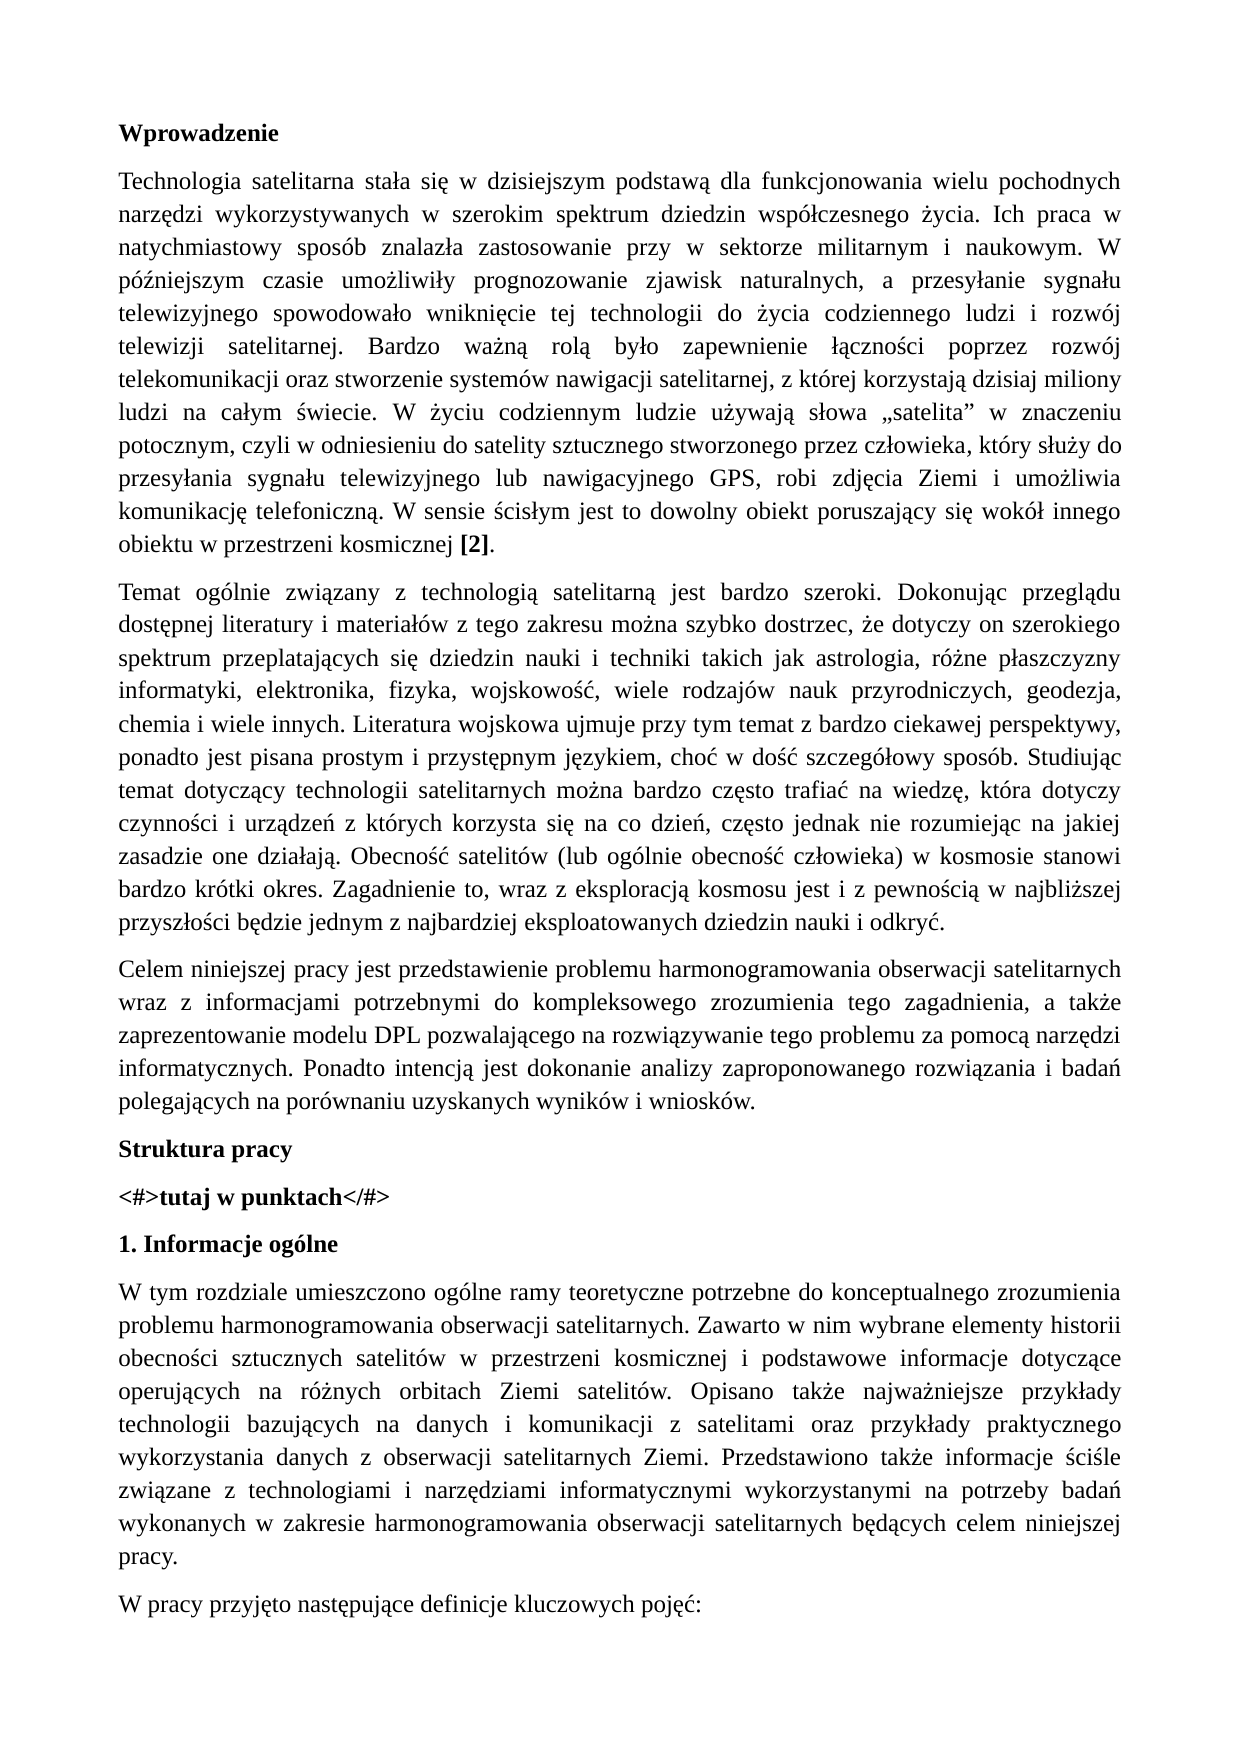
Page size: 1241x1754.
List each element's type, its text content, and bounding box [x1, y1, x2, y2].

text <#>tutaj w punktach</#> [118, 1182, 1122, 1210]
text W pracy przyjęto następujące definicje kluczowych pojęć: [118, 1589, 1122, 1617]
text Struktura pracy [118, 1134, 1122, 1163]
text Celem niniejszej pracy jest przedstawienie problemu harmonogramowania obserwacji satelitarnych wraz z informacjami potrzebnymi do kompleksowego zrozumienia tego zagadnienia, a także zaprezentowanie modelu DPL pozwalającego na rozwiązywanie tego problemu za pomocą narzędzi informatycznych. Ponadto intencją jest dokonanie analizy zaproponowanego rozwiązania i badań polegających na porównaniu uzyskanych wyników i wniosków. [118, 954, 1122, 1115]
text Technologia satelitarna stała się w dzisiejszym podstawą dla funkcjonowania wielu pochodnych narzędzi wykorzystywanych w szerokim spektrum dziedzin współczesnego życia. Ich praca w natychmiastowy sposób znalazła zastosowanie przy w sektorze militarnym i naukowym. W późniejszym czasie umożliwiły prognozowanie zjawisk naturalnych, a przesyłanie sygnału telewizyjnego spowodowało wniknięcie tej technologii do życia codziennego ludzi i rozwój telewizji satelitarnej. Bardzo ważną rolą było zapewnienie łączności poprzez rozwój telekomunikacji oraz stworzenie systemów nawigacji satelitarnej, z której korzystają dzisiaj miliony ludzi na całym świecie. W życiu codziennym ludzie używają słowa „satelita” w znaczeniu potocznym, czyli w odniesieniu do satelity sztucznego stworzonego przez człowieka, który służy do przesyłania sygnału telewizyjnego lub nawigacyjnego GPS, robi zdjęcia Ziemi i umożliwia komunikację telefoniczną. W sensie ścisłym jest to dowolny obiekt poruszający się wokół innego obiektu w przestrzeni kosmicznej [2]. [118, 166, 1122, 558]
text W tym rozdziale umieszczono ogólne ramy teoretyczne potrzebne do konceptualnego zrozumienia problemu harmonogramowania obserwacji satelitarnych. Zawarto w nim wybrane elementy historii obecności sztucznych satelitów w przestrzeni kosmicznej i podstawowe informacje dotyczące operujących na różnych orbitach Ziemi satelitów. Opisano także najważniejsze przykłady technologii bazujących na danych i komunikacji z satelitami oraz przykłady praktycznego wykorzystania danych z obserwacji satelitarnych Ziemi. Przedstawiono także informacje ściśle związane z technologiami i narzędziami informatycznymi wykorzystanymi na potrzeby badań wykonanych w zakresie harmonogramowania obserwacji satelitarnych będących celem niniejszej pracy. [118, 1277, 1122, 1570]
text Wprowadzenie [118, 118, 1122, 147]
text Temat ogólnie związany z technologią satelitarną jest bardzo szeroki. Dokonując przeglądu dostępnej literatury i materiałów z tego zakresu można szybko dostrzec, że dotyczy on szerokiego spektrum przeplatających się dziedzin nauki i techniki takich jak astrologia, różne płaszczyzny informatyki, elektronika, fizyka, wojskowość, wiele rodzajów nauk przyrodniczych, geodezja, chemia i wiele innych. Literatura wojskowa ujmuje przy tym temat z bardzo ciekawej perspektywy, ponadto jest pisana prostym i przystępnym językiem, choć w dość szczegółowy sposób. Studiując temat dotyczący technologii satelitarnych można bardzo często trafiać na wiedzę, która dotyczy czynności i urządzeń z których korzysta się na co dzień, często jednak nie rozumiejąc na jakiej zasadzie one działają. Obecność satelitów (lub ogólnie obecność człowieka) w kosmosie stanowi bardzo krótki okres. Zagadnienie to, wraz z eksploracją kosmosu jest i z pewnością w najbliższej przyszłości będzie jednym z najbardziej eksploatowanych dziedzin nauki i odkryć. [118, 577, 1122, 936]
text 1. Informacje ogólne [118, 1229, 1122, 1258]
